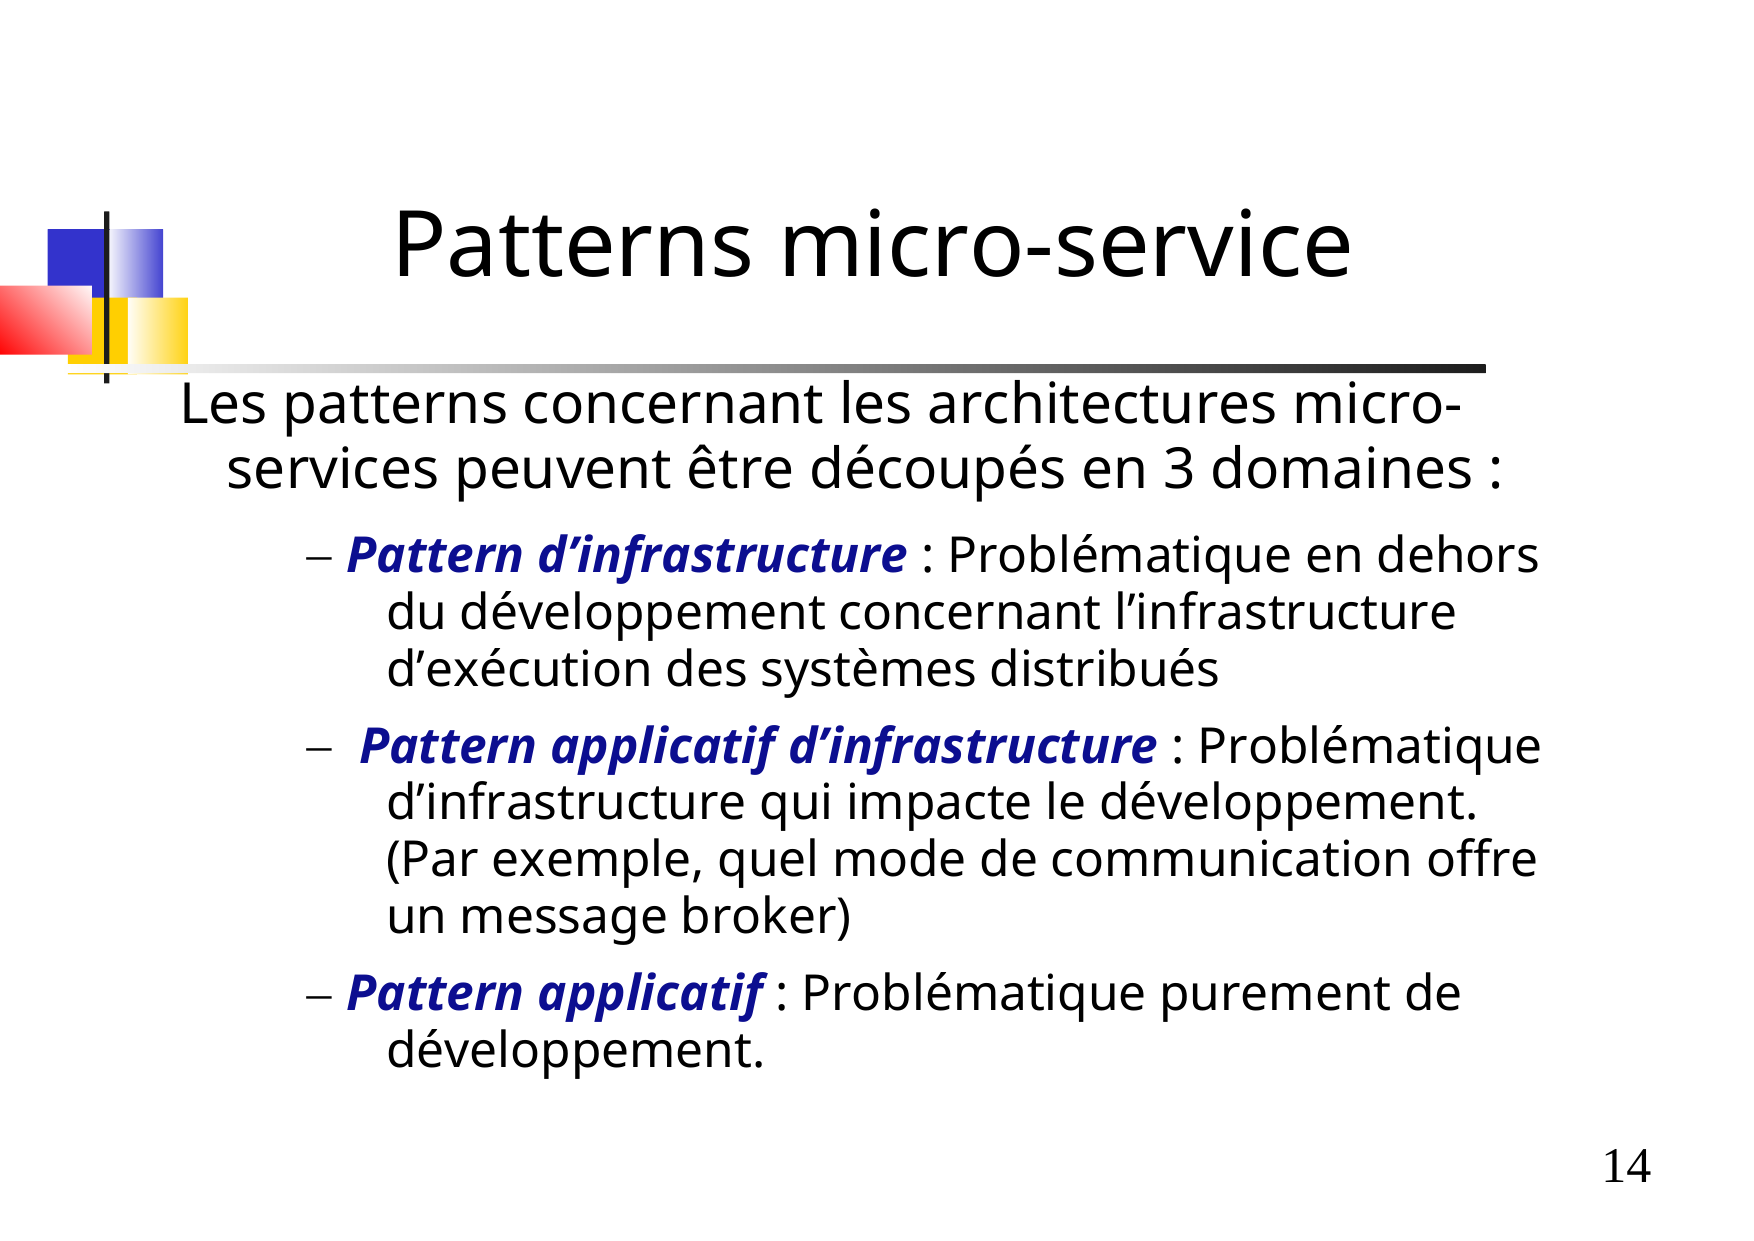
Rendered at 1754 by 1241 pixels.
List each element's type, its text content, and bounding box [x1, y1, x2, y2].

title Patterns micro-service [179, 139, 1567, 351]
list Les patterns concernant les architectures micro-services peuvent être découpés en 3 domaines : Pattern d’infrastructure : Problématique en dehors du développement concernant l’infrastructure d’exécution des systèmes distribués Pattern applicatif d’infrastructure : Problématique d’infrastructure qui impacte le développement. (Par exemple, quel mode de communication offre un message broker) Pattern applicatif : Problématique purement de développement. [179, 371, 1567, 1091]
